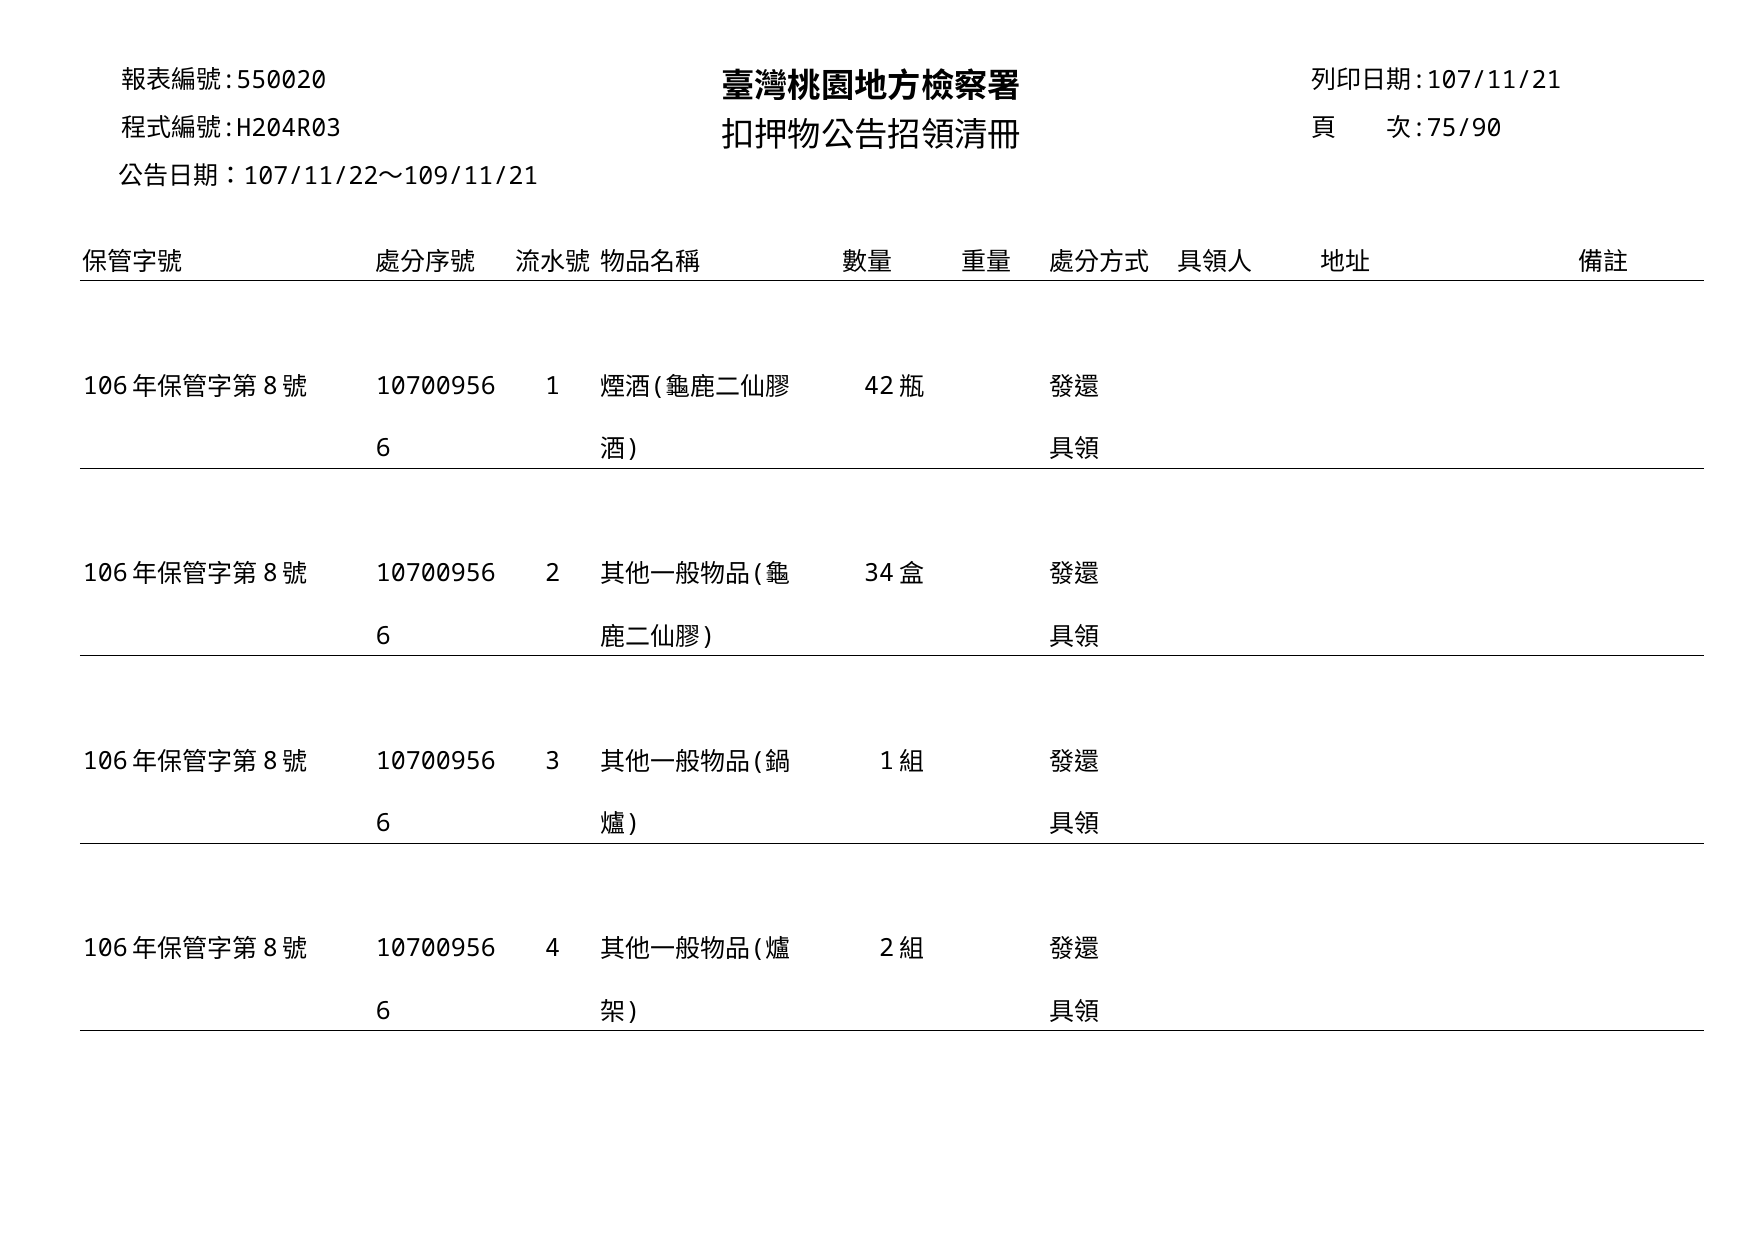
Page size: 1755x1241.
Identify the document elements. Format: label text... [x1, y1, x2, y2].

table_cell [1575, 469, 1704, 655]
table_header 保管字號 [80, 218, 373, 280]
table_cell 發還 具領 [1046, 844, 1175, 1030]
table_cell 107009566 [373, 469, 507, 655]
table_cell [1175, 844, 1317, 1030]
table_header 具領人 [1175, 218, 1317, 280]
table_cell [1575, 844, 1704, 1030]
table_cell 發還 具領 [1046, 281, 1175, 468]
table_cell [927, 469, 1046, 655]
table_cell 107009566 [373, 281, 507, 468]
table_cell 其他一般物品(鍋爐) [597, 656, 807, 843]
table_header 數量 [808, 218, 927, 280]
table_cell 106年保管字第8號 [80, 469, 373, 655]
table_cell 2 [507, 469, 597, 655]
table_header 備註 [1575, 218, 1704, 280]
table_cell 其他一般物品(爐架) [597, 844, 807, 1030]
table_cell 106年保管字第8號 [80, 844, 373, 1030]
table_header 物品名稱 [597, 218, 807, 280]
table_header 處分序號 [373, 218, 507, 280]
table_header 地址 [1317, 218, 1575, 280]
table_cell [927, 281, 1046, 468]
table_cell 106年保管字第8號 [80, 656, 373, 843]
table_cell 發還 具領 [1046, 656, 1175, 843]
table_cell [1175, 469, 1317, 655]
table_cell 106年保管字第8號 [80, 281, 373, 468]
table_cell [927, 656, 1046, 843]
table_cell [1575, 656, 1704, 843]
table_cell [1317, 844, 1575, 1030]
table_cell [927, 844, 1046, 1030]
table_cell 107009566 [373, 844, 507, 1030]
table_cell 42瓶 [808, 281, 927, 468]
table_cell [1317, 469, 1575, 655]
table_cell 1 [507, 281, 597, 468]
table_header 處分方式 [1046, 218, 1175, 280]
table_cell [1575, 281, 1704, 468]
table_cell [1175, 281, 1317, 468]
table_header 流水號 [507, 218, 597, 280]
table_cell 煙酒(龜鹿二仙膠酒) [597, 281, 807, 468]
table_header 重量 [927, 218, 1046, 280]
table_cell 3 [507, 656, 597, 843]
table_cell 4 [507, 844, 597, 1030]
table_cell 發還 具領 [1046, 469, 1175, 655]
table_cell 其他一般物品(龜鹿二仙膠) [597, 469, 807, 655]
table_cell [1175, 656, 1317, 843]
table_cell [1317, 281, 1575, 468]
table_cell 2組 [808, 844, 927, 1030]
table_cell 34盒 [808, 469, 927, 655]
table_cell 1組 [808, 656, 927, 843]
table_cell [1317, 656, 1575, 843]
table_cell 107009566 [373, 656, 507, 843]
